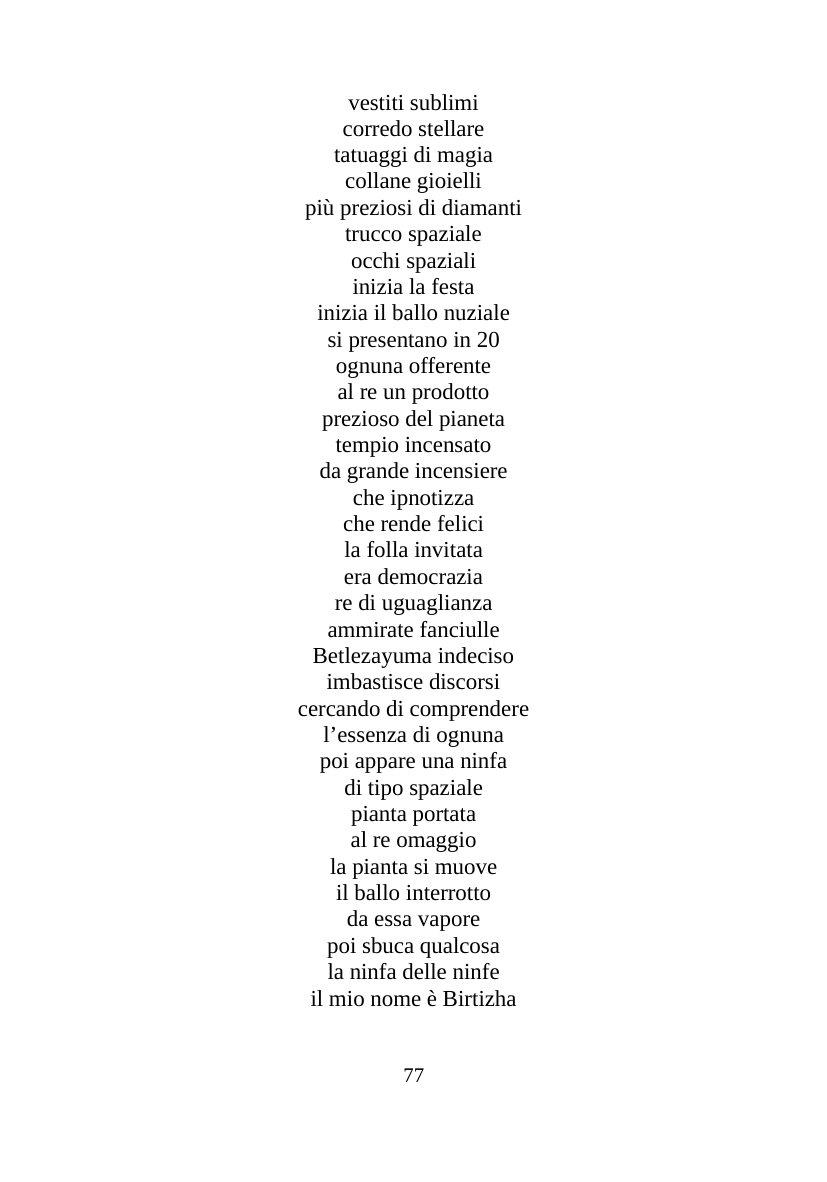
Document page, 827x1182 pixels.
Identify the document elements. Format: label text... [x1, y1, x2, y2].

text cercando di comprendere [88, 695, 738, 721]
text corredo stellare [88, 115, 738, 141]
text inizia il ballo nuziale [88, 299, 738, 326]
text poi appare una ninfa [88, 747, 738, 774]
text ammirate fanciulle [88, 616, 738, 642]
text al re un prodotto [88, 378, 738, 405]
text la pianta si muove [88, 853, 738, 879]
text occhi spaziali [88, 247, 738, 273]
text trucco spaziale [88, 220, 738, 247]
text la folla invitata [88, 537, 738, 563]
text era democrazia [88, 563, 738, 589]
text vestiti sublimi [88, 88, 738, 115]
text da grande incensiere [88, 457, 738, 484]
text al re omaggio [88, 826, 738, 853]
text imbastisce discorsi [88, 668, 738, 695]
text da essa vapore [88, 906, 738, 932]
text inizia la festa [88, 273, 738, 299]
text la ninfa delle ninfe [88, 958, 738, 984]
text più preziosi di diamanti [88, 194, 738, 220]
text di tipo spaziale [88, 774, 738, 800]
text Betlezayuma indeciso [88, 642, 738, 668]
text si presentano in 20 [88, 326, 738, 352]
text tatuaggi di magia [88, 141, 738, 168]
text pianta portata [88, 800, 738, 826]
text ognuna offerente [88, 352, 738, 378]
text tempio incensato [88, 431, 738, 457]
text prezioso del pianeta [88, 405, 738, 431]
text il ballo interrotto [88, 879, 738, 906]
text collane gioielli [88, 168, 738, 194]
text l’essenza di ognuna [88, 721, 738, 747]
text poi sbuca qualcosa [88, 932, 738, 958]
text re di uguaglianza [88, 589, 738, 616]
text il mio nome è Birtizha [88, 984, 738, 1011]
text che rende felici [88, 510, 738, 537]
text che ipnotizza [88, 484, 738, 510]
